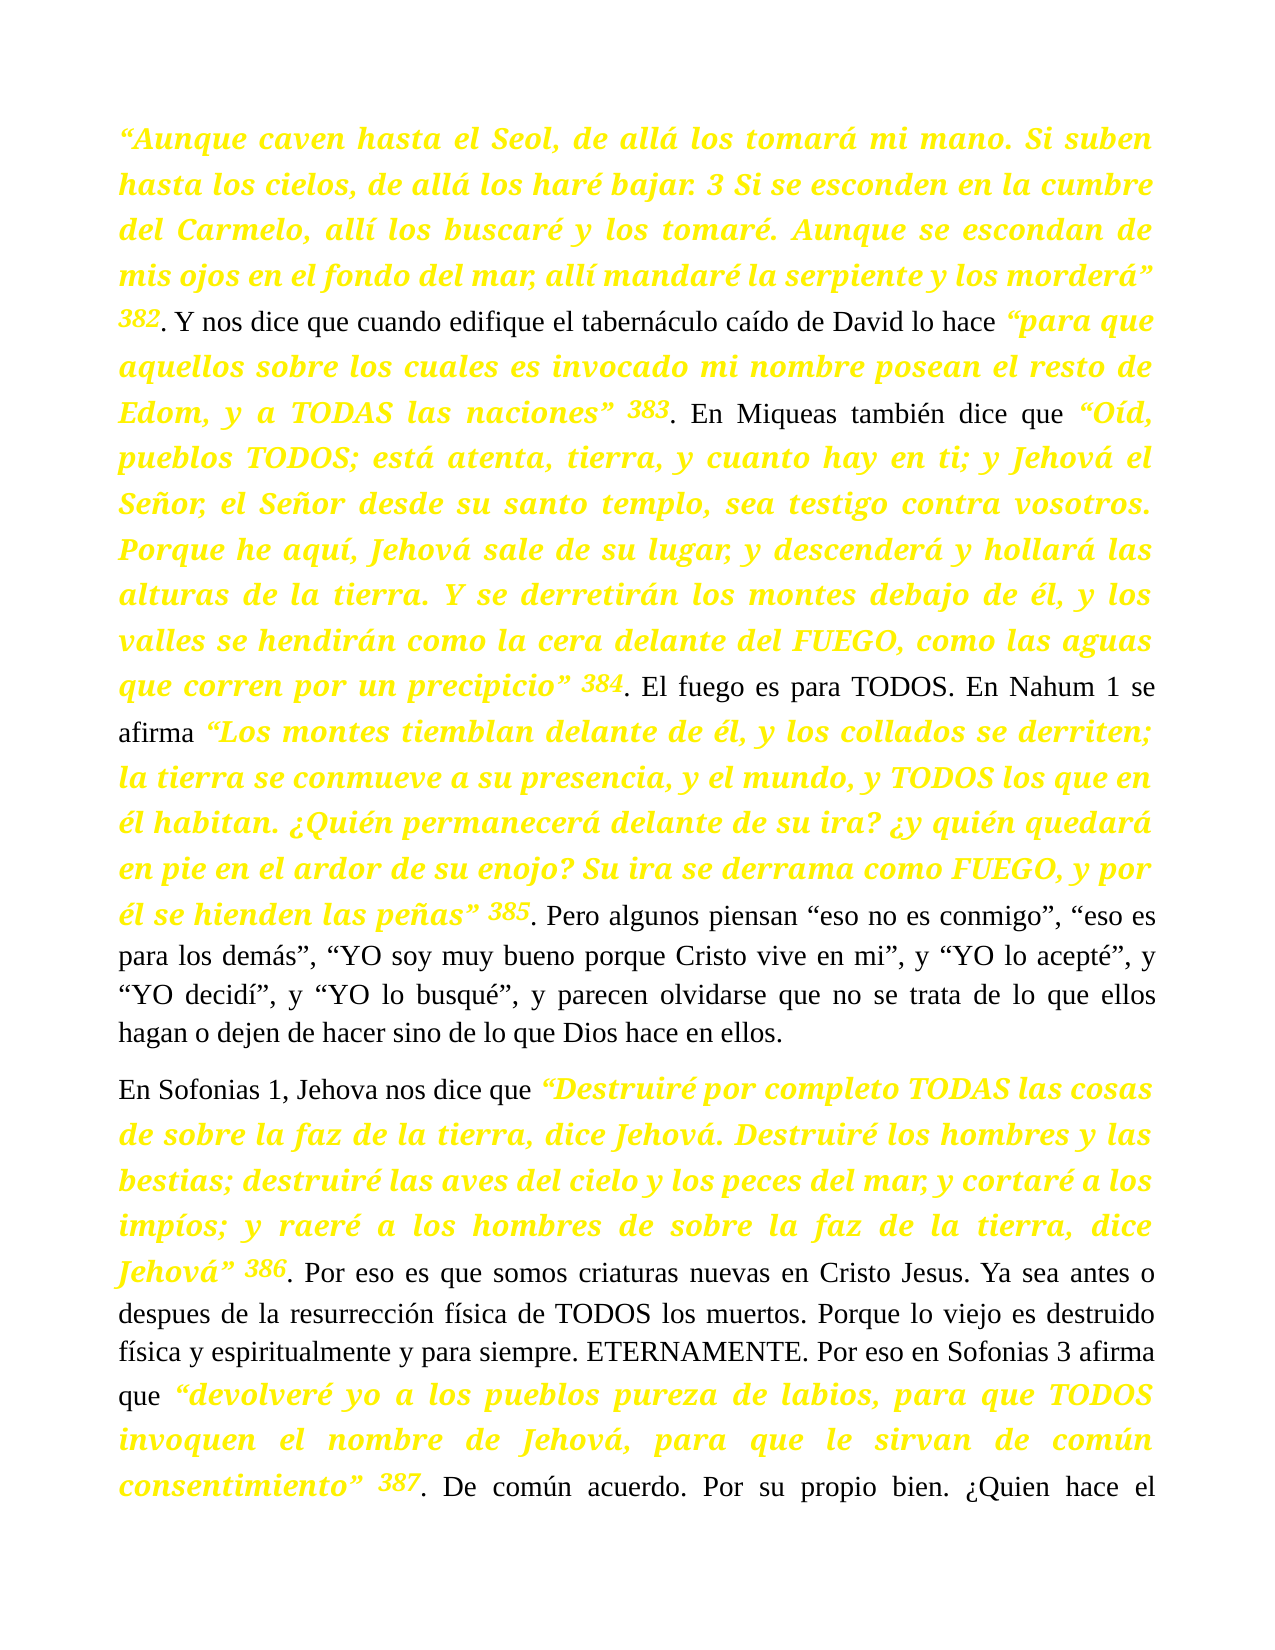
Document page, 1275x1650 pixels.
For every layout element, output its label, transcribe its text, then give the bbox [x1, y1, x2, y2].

text En Sofonias 1, Jehova nos dice que “Destruiré por completo TODAS las cosas de sobre la faz de la tierra, dice Jehová. Destruiré los hombres y las bestias; destruiré las aves del cielo y los peces del mar, y cortaré a los impíos; y raeré a los hombres de sobre la faz de la tierra, dice Jehová” . Por eso es que somos criaturas nuevas en Cristo Jesus. Ya sea antes o despues de la resurrección física de TODOS los muertos. Porque lo viejo es destruido física y espiritualmente y para siempre. ETERNAMENTE. Por eso en Sofonias 3 afirma que “devolveré yo a los pueblos pureza de labios, para que TODOS invoquen el nombre de Jehová, para que le sirvan de común consentimiento” . De común acuerdo. Por su propio bien. ¿Quien hace el [118, 1069, 1157, 1505]
text “Aunque caven hasta el Seol, de allá los tomará mi mano. Si suben hasta los cielos, de allá los haré bajar. 3 Si se esconden en la cumbre del Carmelo, allí los buscaré y los tomaré. Aunque se escondan de mis ojos en el fondo del mar, allí mandaré la serpiente y los morderá” . Y nos dice que cuando edifique el tabernáculo caído de David lo hace “para que aquellos sobre los cuales es invocado mi nombre posean el resto de Edom, y a TODAS las naciones” . En Miqueas también dice que “Oíd, pueblos TODOS; está atenta, tierra, y cuanto hay en ti; y Jehová el Señor, el Señor desde su santo templo, sea testigo contra vosotros. Porque he aquí, Jehová sale de su lugar, y descenderá y hollará las alturas de la tierra. Y se derretirán los montes debajo de él, y los valles se hendirán como la cera delante del FUEGO, como las aguas que corren por un precipicio” . El fuego es para TODOS. En Nahum 1 se afirma “Los montes tiemblan delante de él, y los collados se derriten; la tierra se conmueve a su presencia, y el mundo, y TODOS los que en él habitan. ¿Quién permanecerá delante de su ira? ¿y quién quedará en pie en el ardor de su enojo? Su ira se derrama como FUEGO, y por él se hienden las peñas” . Pero algunos piensan “eso no es conmigo”, “eso es para los demás”, “YO soy muy bueno porque Cristo vive en mi”, y “YO lo acepté”, y “YO decidí”, y “YO lo busqué”, y parecen olvidarse que no se trata de lo que ellos hagan o dejen de hacer sino de lo que Dios hace en ellos. [118, 118, 1157, 1049]
